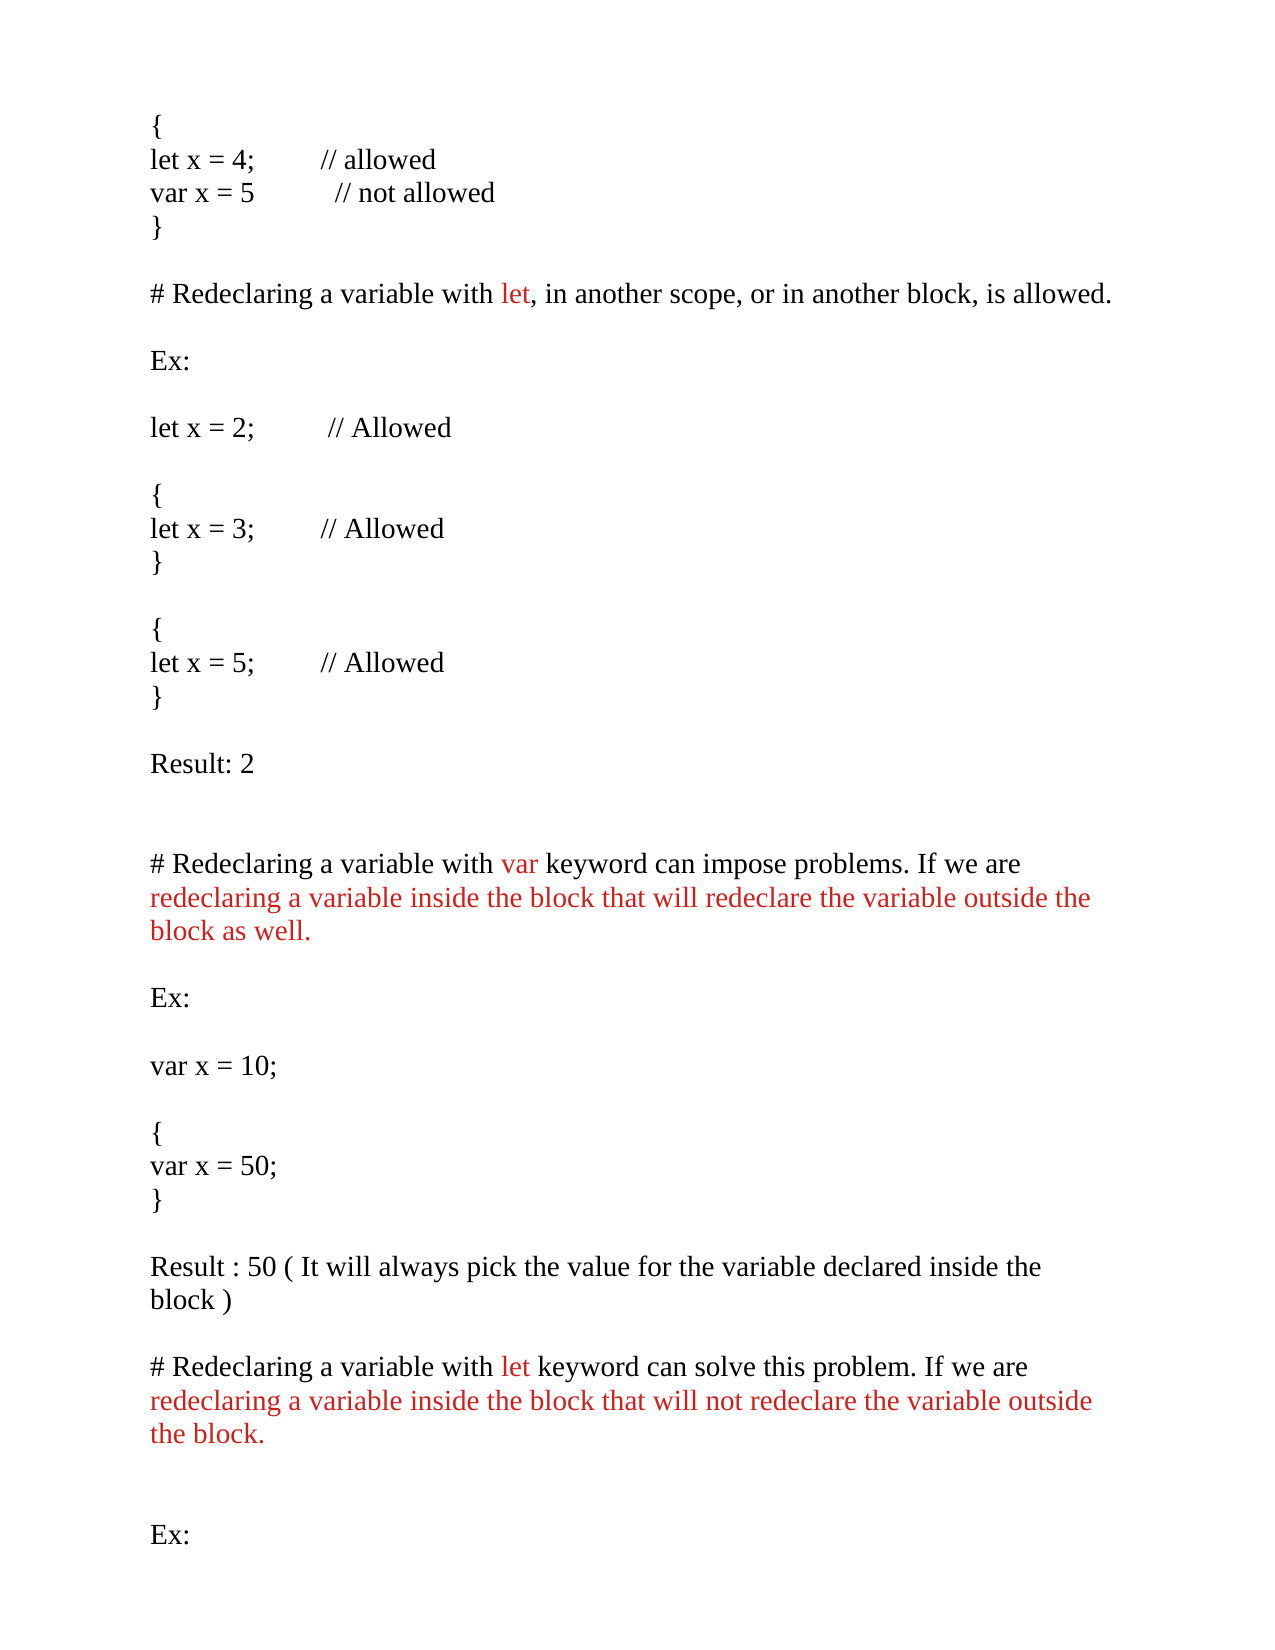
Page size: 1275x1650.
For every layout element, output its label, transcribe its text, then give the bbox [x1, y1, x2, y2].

text Ex: [150, 1517, 1125, 1551]
text Ex: [150, 981, 1125, 1014]
text { [150, 612, 1125, 645]
text var x = 5 // not allowed [150, 176, 1125, 209]
text let x = 2; // Allowed [150, 410, 1125, 444]
text Ex: [150, 343, 1125, 377]
text } [150, 544, 1125, 578]
text } [150, 679, 1125, 712]
text { [150, 108, 1125, 142]
text var x = 10; [150, 1048, 1125, 1081]
text var x = 50; [150, 1148, 1125, 1182]
text let x = 3; // Allowed [150, 511, 1125, 544]
text } [150, 1182, 1125, 1215]
text Result: 2 [150, 746, 1125, 779]
text # Redeclaring a variable with let, in another scope, or in another block, is allowed. [150, 276, 1125, 310]
text { [150, 1115, 1125, 1148]
text # Redeclaring a variable with var keyword can impose problems. If we are redeclaring a variable inside the block that will redeclare the variable outside the block as well. [150, 846, 1125, 947]
text { [150, 477, 1125, 511]
text let x = 4; // allowed [150, 142, 1125, 176]
text # Redeclaring a variable with let keyword can solve this problem. If we are redeclaring a variable inside the block that will not redeclare the variable outside the block. [150, 1349, 1125, 1450]
text } [150, 209, 1125, 243]
text let x = 5; // Allowed [150, 645, 1125, 679]
text Result : 50 ( It will always pick the value for the variable declared inside the block ) [150, 1249, 1125, 1316]
